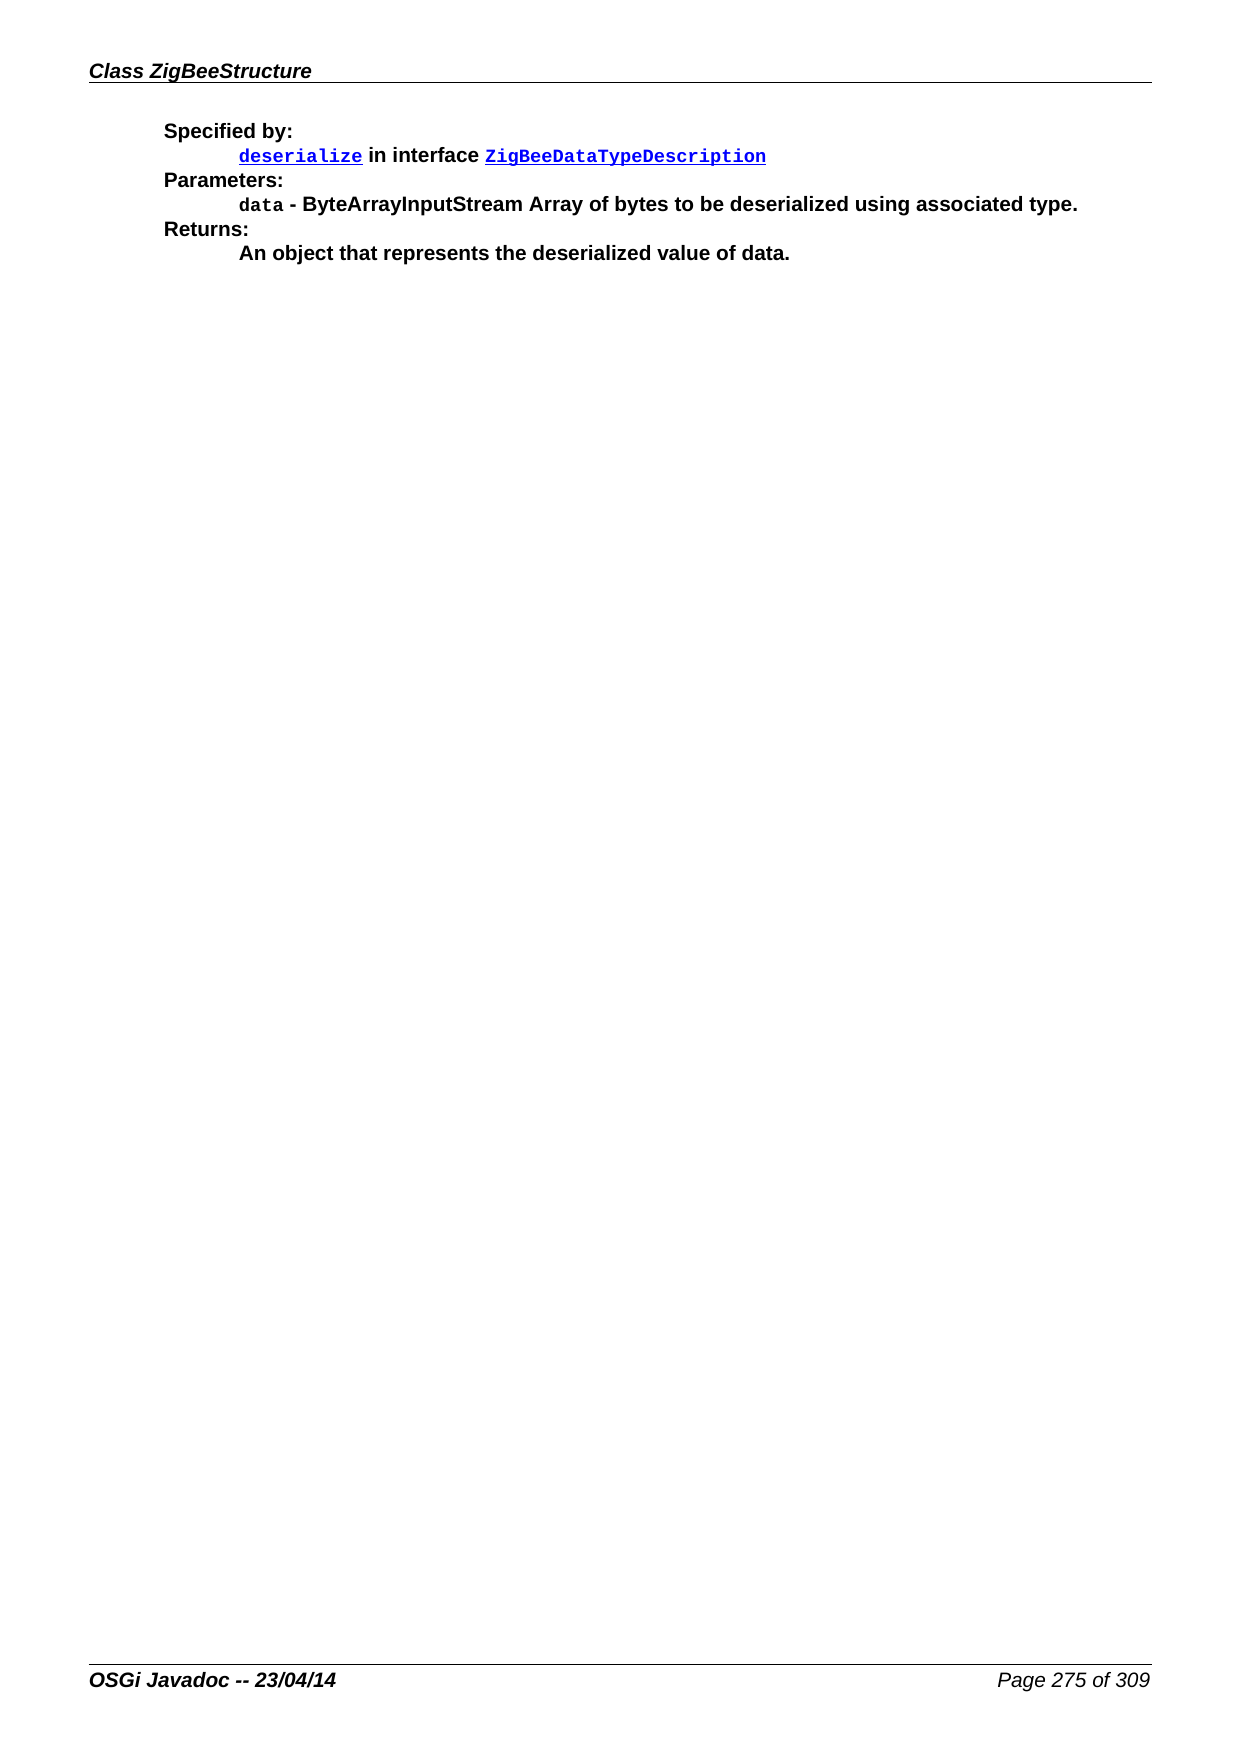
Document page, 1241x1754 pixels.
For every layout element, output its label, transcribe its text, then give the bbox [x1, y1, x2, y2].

text Specified by: [163, 118, 1152, 142]
text deserialize in interface ZigBeeDataTypeDescription [238, 142, 1152, 168]
text Parameters: [163, 168, 1152, 192]
text data - ByteArrayInputStream Array of bytes to be deserialized using associated type. [238, 192, 1152, 217]
text Returns: [163, 217, 1152, 241]
text An object that represents the deserialized value of data. [238, 241, 1152, 265]
